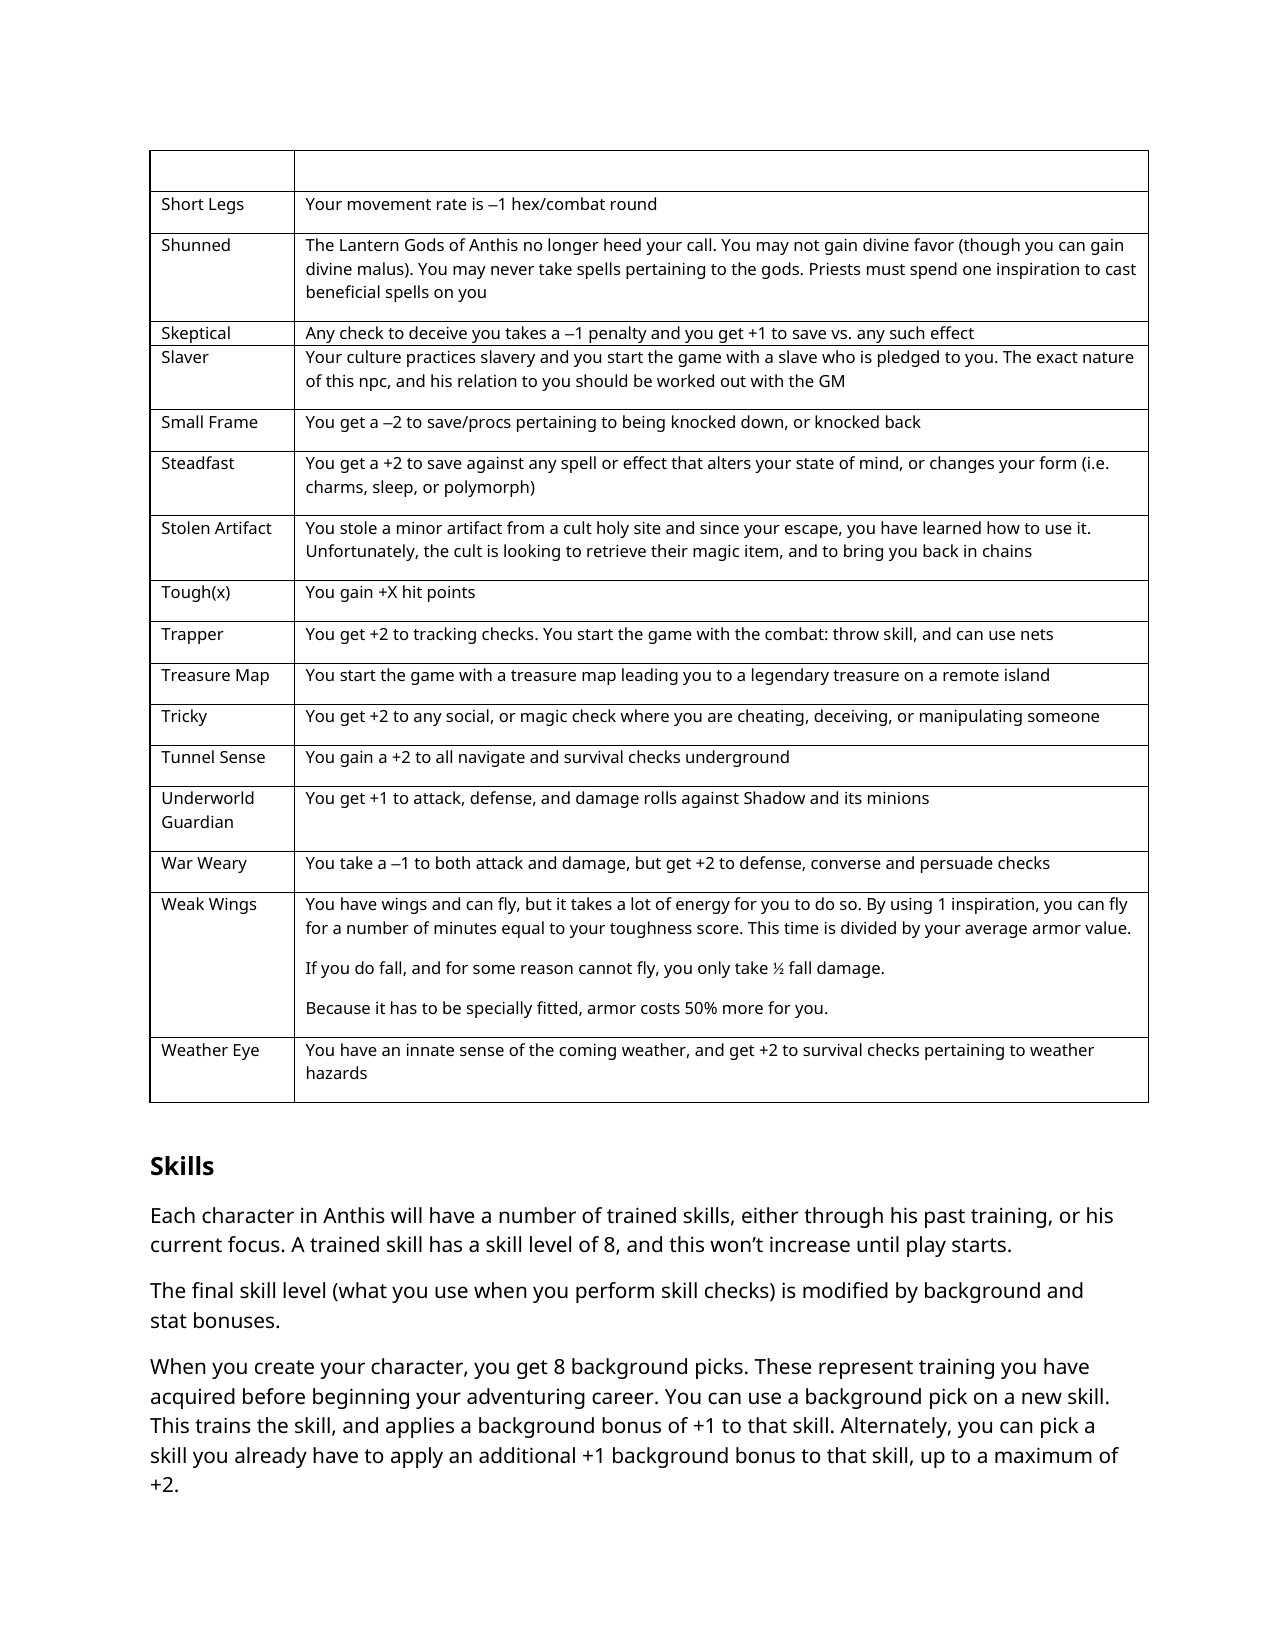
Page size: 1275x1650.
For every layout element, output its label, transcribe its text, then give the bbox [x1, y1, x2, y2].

table_cell Treasure Map [151, 664, 294, 703]
table_cell You have an innate sense of the coming weather, and get +2 to survival checks pertaining to weather hazards [295, 1038, 1148, 1102]
table_cell You gain a +2 to all navigate and survival checks underground [295, 746, 1148, 786]
table_cell Trapper [151, 622, 294, 662]
text Each character in Anthis will have a number of trained skills, either through his past training, or his current focus. A trained skill has a skill level of 8, and this won’t increase until play starts. [150, 1201, 1125, 1259]
table_cell Short Legs [151, 192, 294, 233]
table_cell Skeptical [151, 322, 294, 344]
table_cell You stole a minor artifact from a cult holy site and since your escape, you have learned how to use it. Unfortunately, the cult is looking to retrieve their magic item, and to bring you back in chains [295, 516, 1148, 580]
text When you create your character, you get 8 background picks. These represent training you have acquired before beginning your adventuring career. You can use a background pick on a new skill. This trains the skill, and applies a background bonus of +1 to that skill. Alternately, you can pick a skill you already have to apply an additional +1 background bonus to that skill, up to a maximum of +2. [150, 1352, 1125, 1499]
table_cell Your culture practices slavery and you start the game with a slave who is pledged to you. The exact nature of this npc, and his relation to you should be worked out with the GM [295, 346, 1148, 409]
table_cell You get a +2 to save against any spell or effect that alters your state of mind, or changes your form (i.e. charms, sleep, or polymorph) [295, 452, 1148, 515]
table_cell Steadfast [151, 452, 294, 515]
table_cell You get a –2 to save/procs pertaining to being knocked down, or knocked back [295, 410, 1148, 451]
table_cell [295, 151, 1148, 191]
table_cell Underworld Guardian [151, 787, 294, 851]
table_cell Tricky [151, 705, 294, 745]
table_cell Tunnel Sense [151, 746, 294, 786]
table_cell You start the game with a treasure map leading you to a legendary treasure on a remote island [295, 664, 1148, 703]
text Skills [150, 1149, 1125, 1183]
table_cell Weak Wings [151, 893, 294, 1037]
table_cell [151, 151, 294, 191]
table_cell You get +2 to any social, or magic check where you are cheating, deceiving, or manipulating someone [295, 705, 1148, 745]
table_cell You gain +X hit points [295, 581, 1148, 621]
table_cell Tough(x) [151, 581, 294, 621]
table_cell Weather Eye [151, 1038, 294, 1102]
table_cell The Lantern Gods of Anthis no longer heed your call. You may not gain divine favor (though you can gain divine malus). You may never take spells pertaining to the gods. Priests must spend one inspiration to cast beneficial spells on you [295, 234, 1148, 321]
table_cell You get +2 to tracking checks. You start the game with the combat: throw skill, and can use nets [295, 622, 1148, 662]
table_cell You get +1 to attack, defense, and damage rolls against Shadow and its minions [295, 787, 1148, 851]
table_cell Stolen Artifact [151, 516, 294, 580]
table_cell You take a –1 to both attack and damage, but get +2 to defense, converse and persuade checks [295, 852, 1148, 892]
table_cell Any check to deceive you takes a –1 penalty and you get +1 to save vs. any such effect [295, 322, 1148, 344]
text The final skill level (what you use when you perform skill checks) is modified by background and stat bonuses. [150, 1277, 1125, 1334]
table_cell Your movement rate is –1 hex/combat round [295, 192, 1148, 233]
table_cell Slaver [151, 346, 294, 409]
table_cell Shunned [151, 234, 294, 321]
table_cell You have wings and can fly, but it takes a lot of energy for you to do so. By using 1 inspiration, you can fly for a number of minutes equal to your toughness score. This time is divided by your average armor value. If you do fall, and for some reason cannot fly, you only take ½ fall damage. Because it has to be specially fitted, armor costs 50% more for you. [295, 893, 1148, 1037]
table_cell War Weary [151, 852, 294, 892]
table_cell Small Frame [151, 410, 294, 451]
